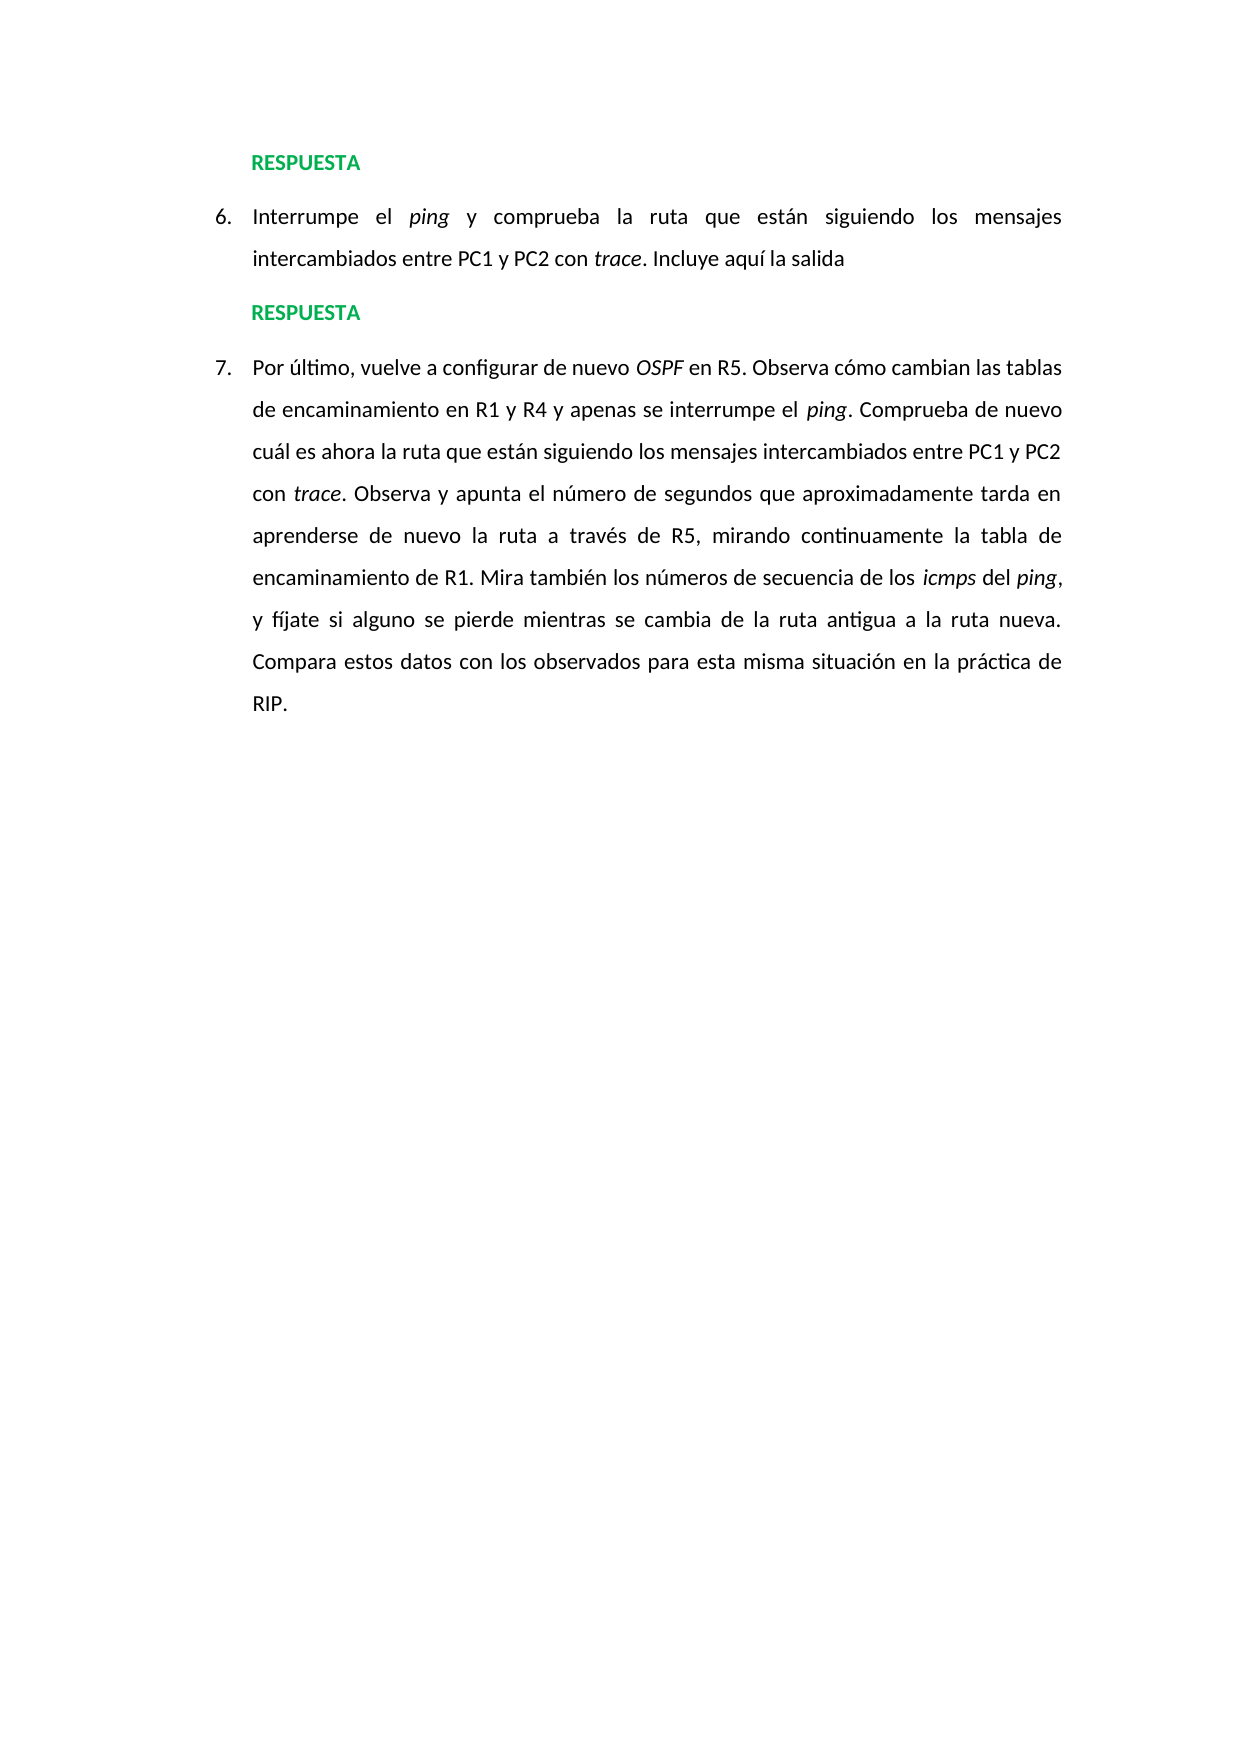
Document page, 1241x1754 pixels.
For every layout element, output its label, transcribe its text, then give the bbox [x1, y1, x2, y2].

text RESPUESTA [251, 298, 1063, 327]
text RESPUESTA [251, 148, 1063, 176]
list Por último, vuelve a configurar de nuevo OSPF en R5. Observa cómo cambian las tablas de encaminamiento en R1 y R4 y apenas se interrumpe el ping. Comprueba de nuevo cuál es ahora la ruta que están siguiendo los mensajes intercambiados entre PC1 y PC2 con trace. Observa y apunta el número de segundos que aproximadamente tarda en aprenderse de nuevo la ruta a través de R5, mirando continuamente la tabla de encaminamiento de R1. Mira también los números de secuencia de los icmps del ping, y fíjate si alguno se pierde mientras se cambia de la ruta antigua a la ruta nueva. Compara estos datos con los observados para esta misma situación en la práctica de RIP. [215, 353, 1063, 717]
list Interrumpe el ping y comprueba la ruta que están siguiendo los mensajes intercambiados entre PC1 y PC2 con trace. Incluye aquí la salida [215, 202, 1063, 272]
